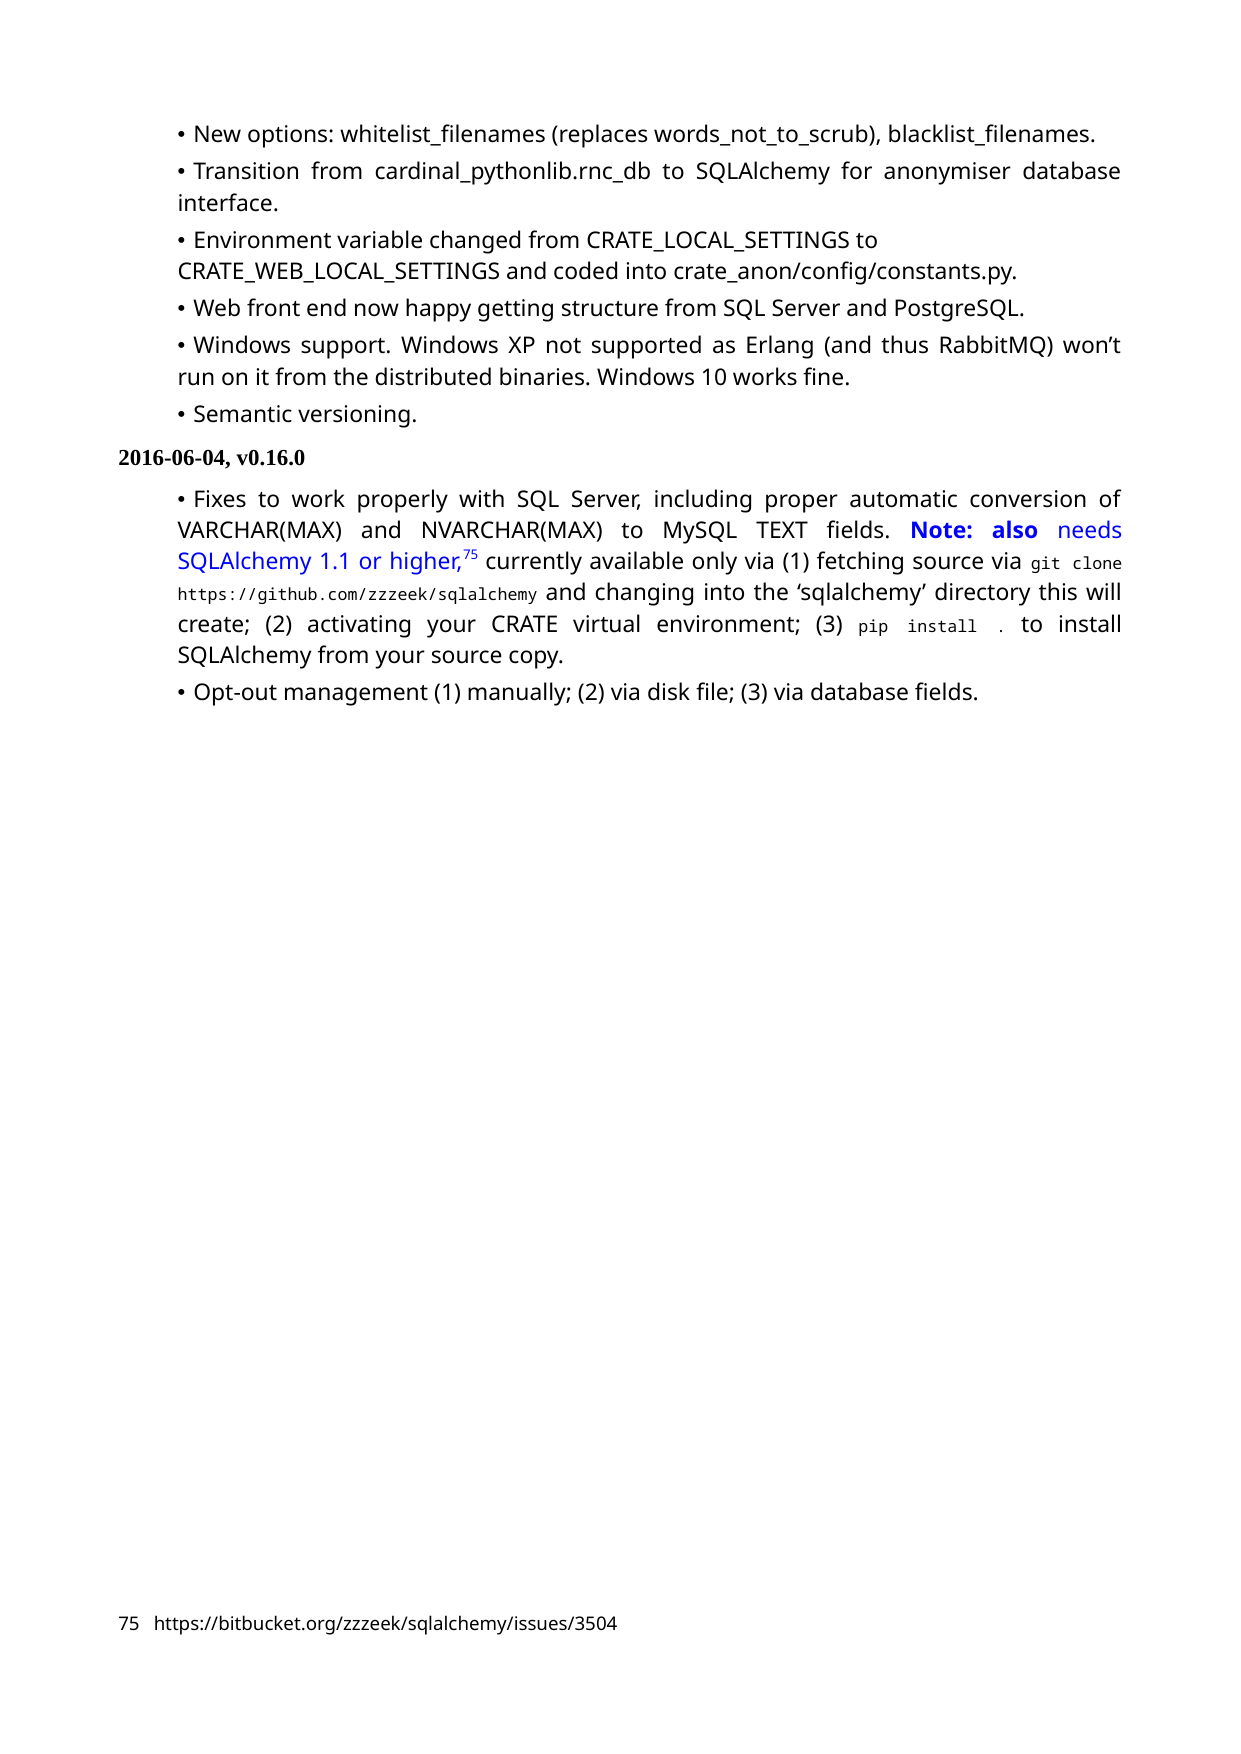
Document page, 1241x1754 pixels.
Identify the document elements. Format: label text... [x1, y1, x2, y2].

list Fixes to work properly with SQL Server, including proper automatic conversion of VARCHAR(MAX) and NVARCHAR(MAX) to MySQL TEXT fields. Note: also needs SQLAlchemy 1.1 or higher, currently available only via (1) fetching source via git clone https://github.com/zzzeek/sqlalchemy and changing into the ‘sqlalchemy’ directory this will create; (2) activating your CRATE virtual environment; (3) pip install . to install SQLAlchemy from your source copy. [177, 482, 1122, 670]
list Semantic versioning. [177, 398, 1122, 429]
list Windows support. Windows XP not supported as Erlang (and thus RabbitMQ) won’t run on it from the distributed binaries. Windows 10 works fine. [177, 329, 1122, 392]
list Transition from cardinal_pythonlib.rnc_db to SQLAlchemy for anonymiser database interface. [177, 155, 1122, 218]
list Environment variable changed from CRATE_LOCAL_SETTINGS to CRATE_WEB_LOCAL_SETTINGS and coded into crate_anon/config/constants.py. [177, 224, 1122, 286]
list https://bitbucket.org/zzzeek/sqlalchemy/issues/3504 [118, 1610, 1122, 1636]
subtitle 2016-06-04, v0.16.0 [118, 444, 1122, 470]
list Web front end now happy getting structure from SQL Server and PostgreSQL. [177, 292, 1122, 323]
list New options: whitelist_filenames (replaces words_not_to_scrub), blacklist_filenames. [177, 118, 1122, 149]
list Opt-out management (1) manually; (2) via disk file; (3) via database fields. [177, 676, 1122, 707]
